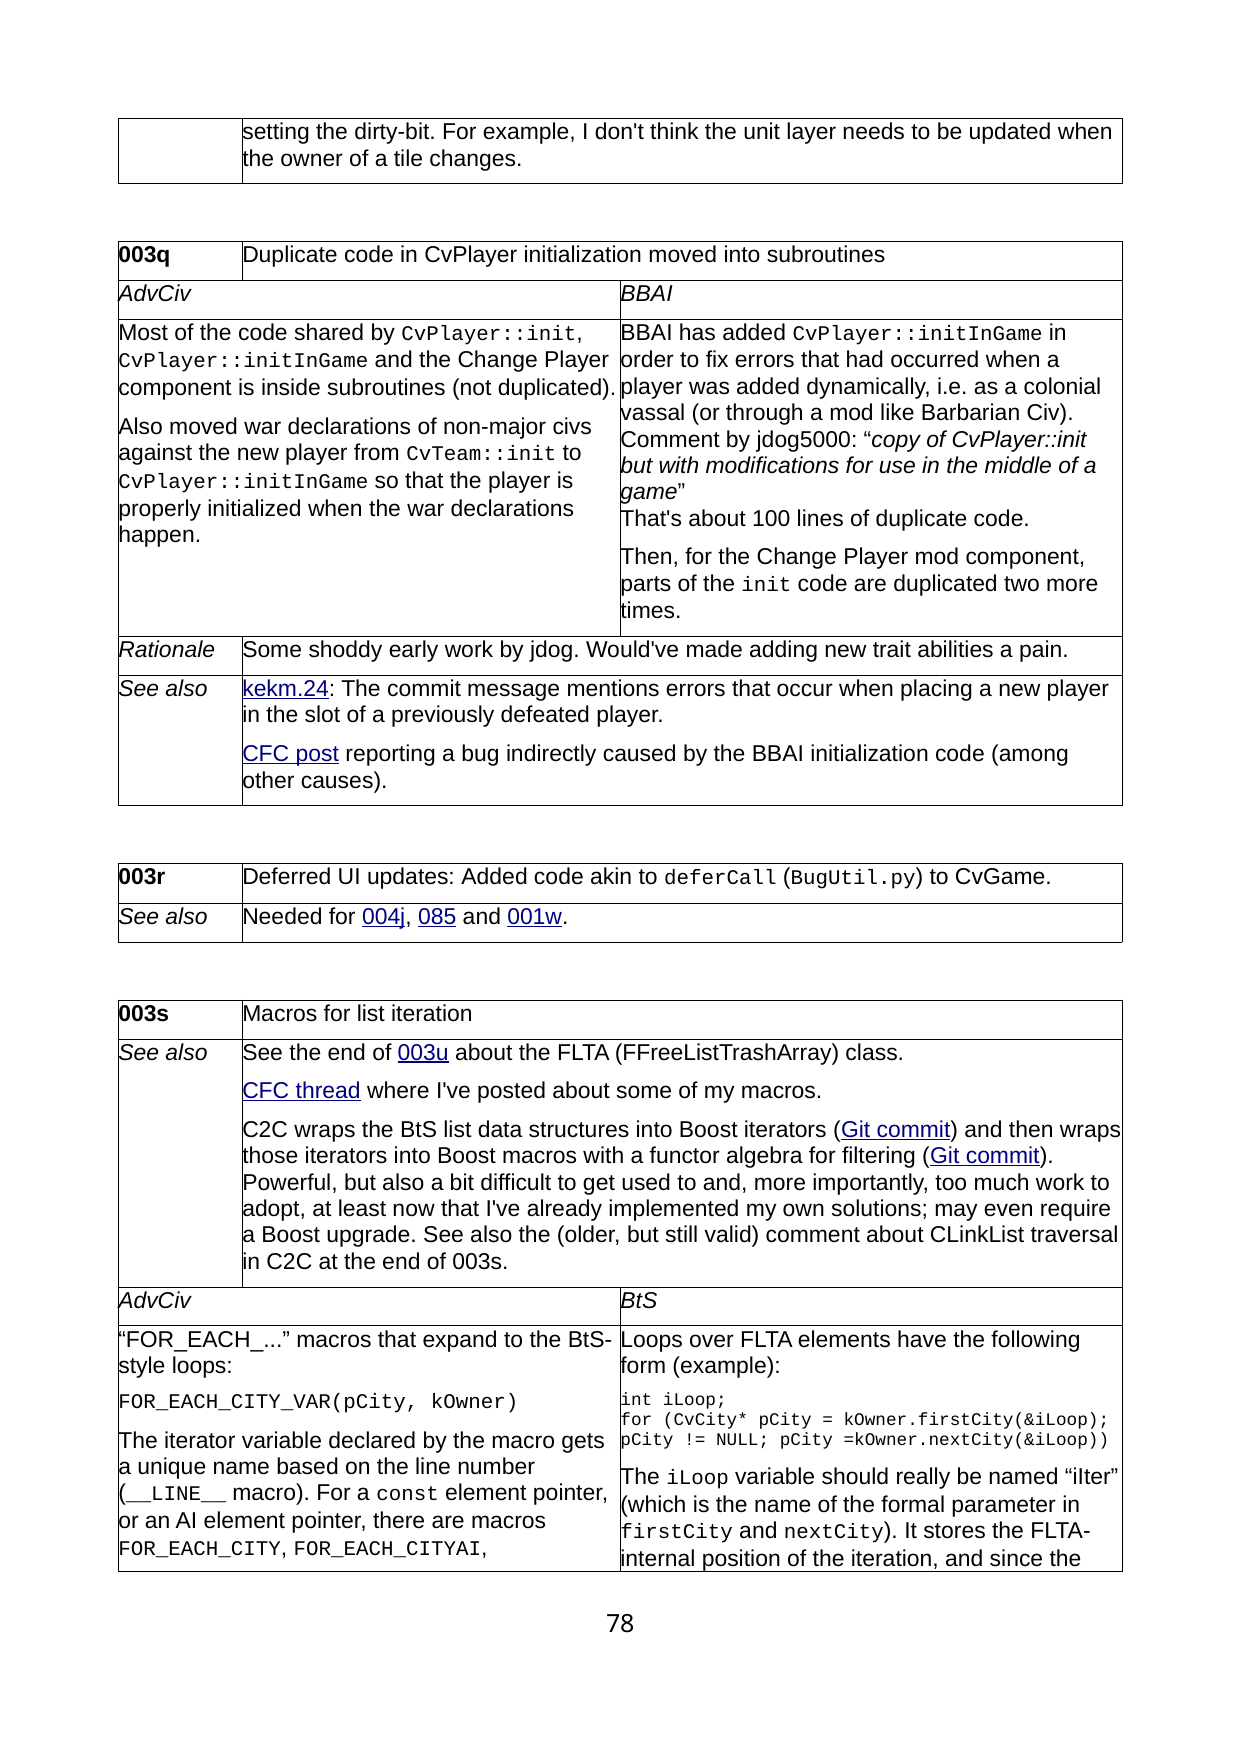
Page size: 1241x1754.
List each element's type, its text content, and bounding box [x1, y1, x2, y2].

table_cell Rationale [119, 637, 242, 675]
table_cell “FOR_EACH_...” macros that expand to the BtS-style loops: FOR_EACH_CITY_VAR(pCity, kOwner) The iterator variable declared by the macro gets a unique name based on the line number (__LINE__ macro). For a const element pointer, or an AI element pointer, there are macros FOR_EACH_CITY, FOR_EACH_CITYAI, [119, 1326, 620, 1571]
table_cell Loops over FLTA elements have the following form (example): int iLoop; for (CvCity* pCity = kOwner.firstCity(&iLoop); pCity != NULL; pCity =kOwner.nextCity(&iLoop)) The iLoop variable should really be named “iIter” (which is the name of the formal parameter in firstCity and nextCity). It stores the FLTA-internal position of the iteration, and since the [621, 1326, 1122, 1571]
table_cell BBAI has added CvPlayer::initInGame in order to fix errors that had occurred when a player was added dynamically, i.e. as a colonial vassal (or through a mod like Barbarian Civ). Comment by jdog5000: “copy of CvPlayer::init but with modifications for use in the middle of a game” That's about 100 lines of duplicate code. Then, for the Change Player mod component, parts of the init code are duplicated two more times. [621, 320, 1122, 636]
table_header 003q [119, 242, 242, 280]
table_cell kekm.24: The commit message mentions errors that occur when placing a new player in the slot of a previously defeated player. CFC post reporting a bug indirectly caused by the BBAI initialization code (among other causes). [243, 676, 1122, 805]
table_cell AdvCiv [119, 281, 620, 319]
table_cell setting the dirty-bit. For example, I don't think the unit layer needs to be updated when the owner of a tile changes. [243, 119, 1122, 183]
table_cell Most of the code shared by CvPlayer::init, CvPlayer::initInGame and the Change Player component is inside subroutines (not duplicated). Also moved war declarations of non-major civs against the new player from CvTeam::init to CvPlayer::initInGame so that the player is properly initialized when the war declarations happen. [119, 320, 620, 636]
table_header 003s [119, 1001, 242, 1038]
table_cell Needed for 004j, 085 and 001w. [243, 904, 1122, 942]
table_cell See also [119, 676, 242, 805]
table_cell BtS [621, 1288, 1122, 1325]
table_cell See also [119, 904, 242, 942]
table_header Deferred UI updates: Added code akin to deferCall (BugUtil.py) to CvGame. [243, 864, 1122, 903]
table_header Macros for list iteration [243, 1001, 1122, 1038]
table_cell Some shoddy early work by jdog. Would've made adding new trait abilities a pain. [243, 637, 1122, 675]
table_cell AdvCiv [119, 1288, 620, 1325]
table_cell See also [119, 1040, 242, 1287]
table_cell See the end of 003u about the FLTA (FFreeListTrashArray) class. CFC thread where I've posted about some of my macros. C2C wraps the BtS list data structures into Boost iterators (Git commit) and then wraps those iterators into Boost macros with a functor algebra for filtering (Git commit). Powerful, but also a bit difficult to get used to and, more importantly, too much work to adopt, at least now that I've already implemented my own solutions; may even require a Boost upgrade. See also the (older, but still valid) comment about CLinkList traversal in C2C at the end of 003s. [243, 1040, 1122, 1287]
table_cell BBAI [621, 281, 1122, 319]
table_header Duplicate code in CvPlayer initialization moved into subroutines [243, 242, 1122, 280]
table_cell [119, 119, 242, 183]
table_header 003r [119, 864, 242, 903]
